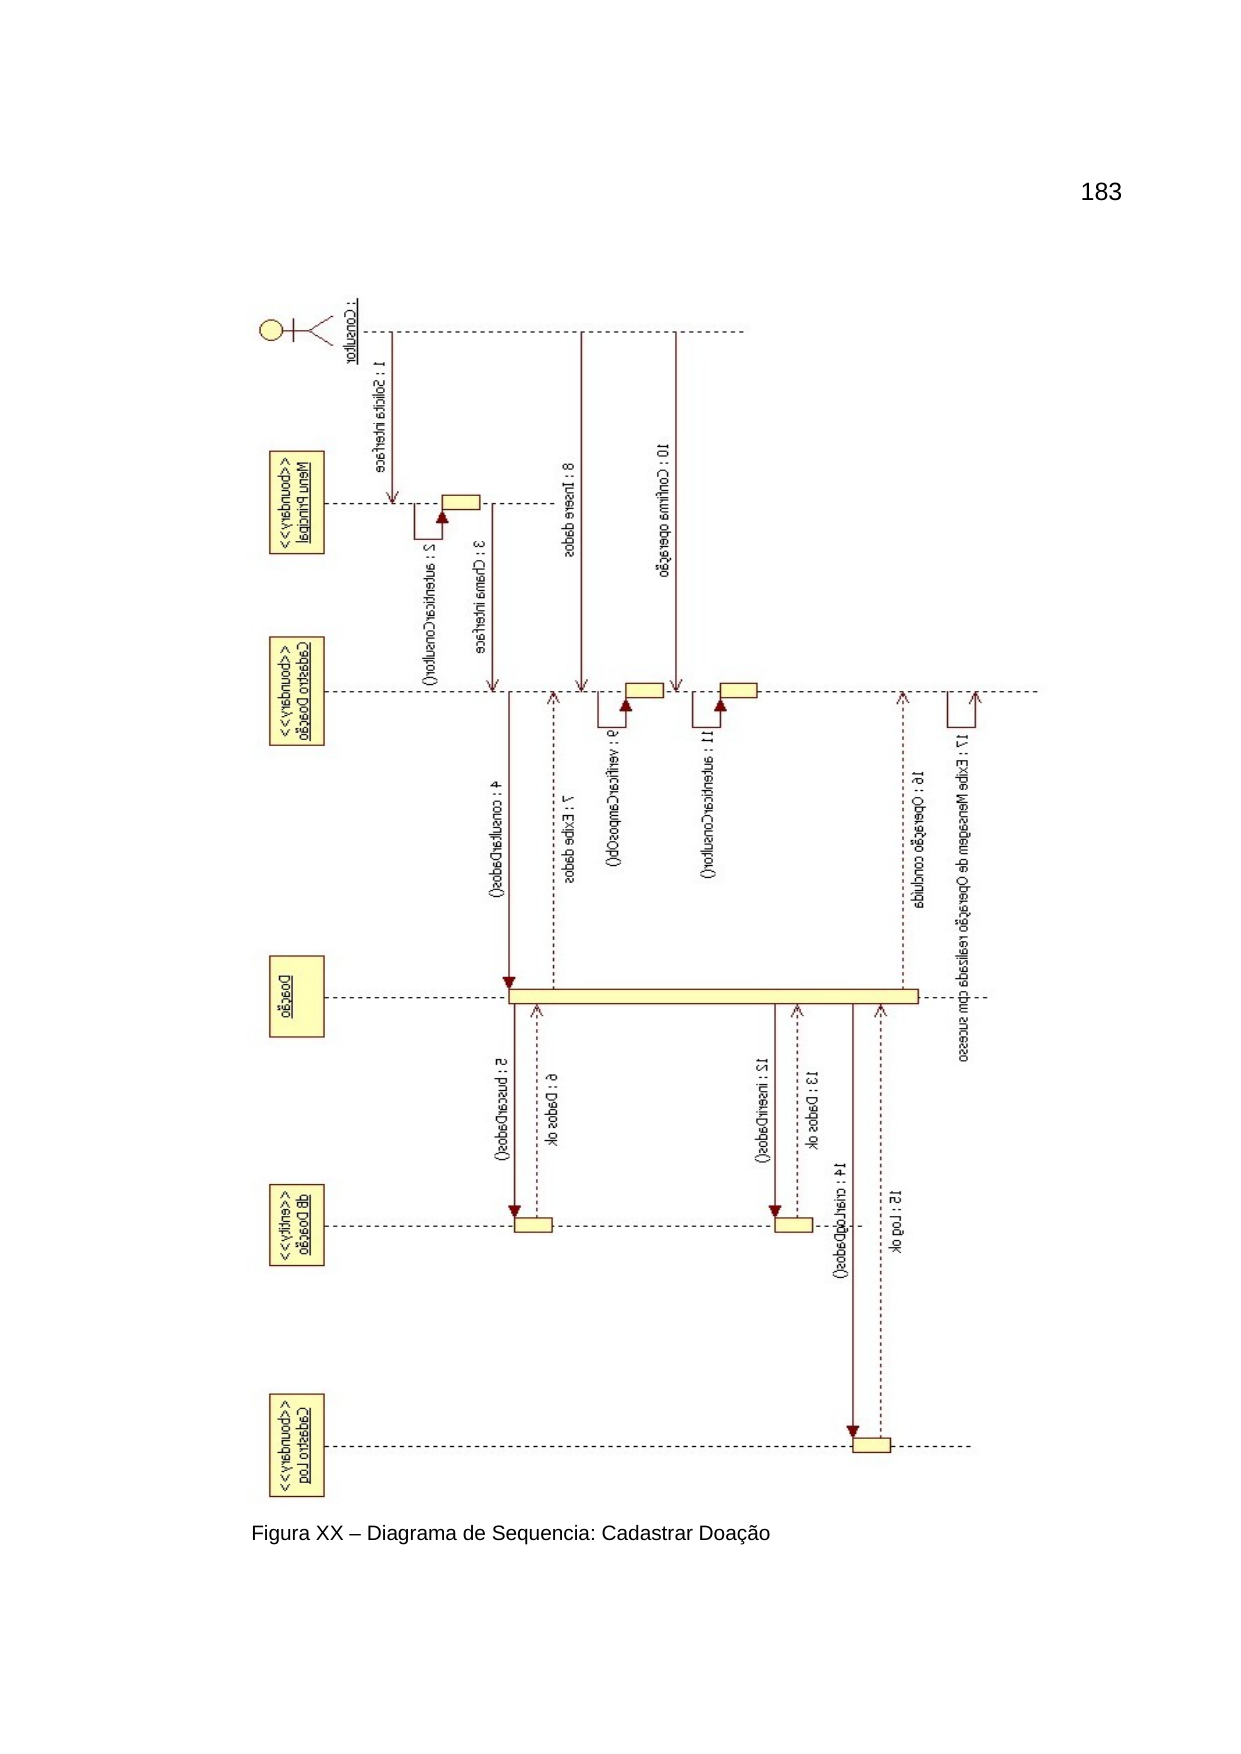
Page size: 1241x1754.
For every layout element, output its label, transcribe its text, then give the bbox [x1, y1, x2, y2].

text Figura XX – Diagrama de Sequencia: Cadastrar Doação [177, 1521, 1122, 1545]
picture [230, 265, 1069, 1521]
